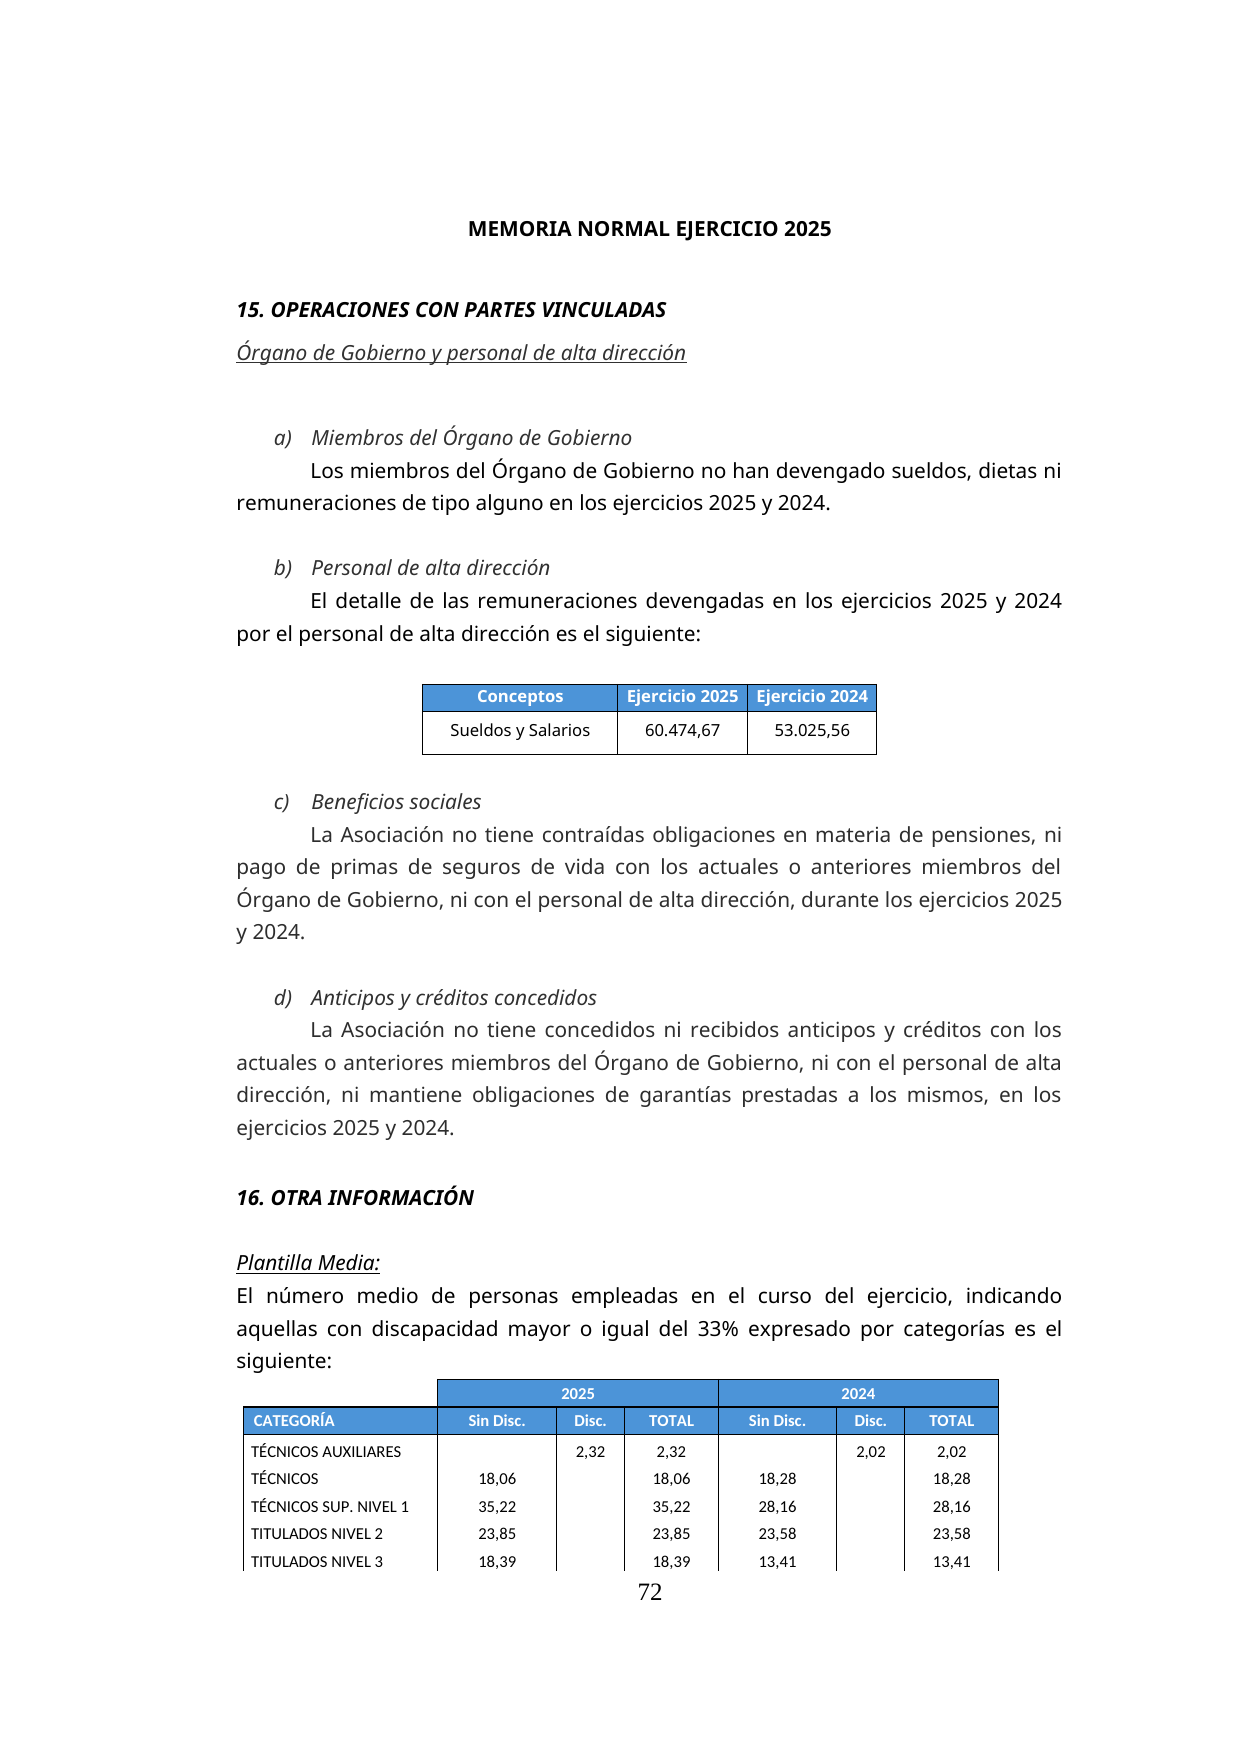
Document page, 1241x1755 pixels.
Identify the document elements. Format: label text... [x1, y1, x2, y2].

table_cell 2,02 [905, 1435, 998, 1461]
table_header Ejercicio 2024 [748, 685, 876, 711]
table_cell CATEGORÍA [244, 1408, 344, 1434]
table_cell [557, 1461, 624, 1489]
table_cell [837, 1461, 904, 1489]
table_cell TOTAL [625, 1408, 718, 1434]
table_cell 28,16 [905, 1489, 998, 1516]
table_cell [837, 1489, 904, 1516]
table_header Conceptos [423, 685, 617, 711]
table_cell 18,28 [905, 1461, 998, 1489]
text La Asociación no tiene contraídas obligaciones en materia de pensiones, ni pago de primas de seguros de vida con los actuales o anteriores miembros del Órgano de Gobierno, ni con el personal de alta dirección, durante los ejercicios 2025 y 2024. [236, 820, 1063, 946]
list Personal de alta dirección [274, 553, 1063, 582]
table_cell [719, 1435, 836, 1461]
list Miembros del Órgano de Gobierno [274, 423, 1063, 452]
table_cell TOTAL [905, 1408, 998, 1434]
text 16. OTRA INFORMACIÓN [236, 1183, 1063, 1212]
table_cell 23,58 [905, 1516, 998, 1544]
text Plantilla Media: [236, 1248, 1063, 1277]
table_cell [557, 1489, 624, 1516]
table_cell 13,41 [905, 1544, 998, 1571]
table_cell Disc. [837, 1408, 904, 1434]
table_cell 2,02 [837, 1435, 904, 1461]
table_cell 18,06 [438, 1461, 556, 1489]
table_header 2025 [438, 1380, 718, 1406]
table_cell 2,32 [557, 1435, 624, 1461]
table_cell TÉCNICOS SUP. NIVEL 1 [244, 1489, 437, 1516]
table_cell 2,32 [625, 1435, 718, 1461]
list Beneficios sociales [274, 787, 1063, 816]
text Los miembros del Órgano de Gobierno no han devengado sueldos, dietas ni remuneraciones de tipo alguno en los ejercicios 2025 y 2024. [236, 456, 1063, 517]
text El número medio de personas empleadas en el curso del ejercicio, indicando aquellas con discapacidad mayor o igual del 33% expresado por categorías es el siguiente: [236, 1281, 1063, 1375]
table_cell 35,22 [625, 1489, 718, 1516]
table_cell Sin Disc. [719, 1408, 836, 1434]
table_cell [438, 1435, 556, 1461]
table_header [344, 1379, 437, 1406]
text Órgano de Gobierno y personal de alta dirección [236, 338, 1063, 366]
table_header 2024 [719, 1380, 998, 1406]
table_cell 18,39 [625, 1544, 718, 1571]
table_cell 28,16 [719, 1489, 836, 1516]
table_cell 60.474,67 [618, 712, 747, 753]
table_cell 35,22 [438, 1489, 556, 1516]
table_cell [557, 1516, 624, 1544]
table_cell [837, 1544, 904, 1571]
text El detalle de las remuneraciones devengadas en los ejercicios 2025 y 2024 por el personal de alta dirección es el siguiente: [236, 586, 1063, 647]
table_cell 13,41 [719, 1544, 836, 1571]
table_cell 53.025,56 [748, 712, 876, 753]
table_cell 23,85 [625, 1516, 718, 1544]
table_cell 18,39 [438, 1544, 556, 1571]
table_cell TITULADOS NIVEL 2 [244, 1516, 437, 1544]
text 15. OPERACIONES CON PARTES VINCULADAS [236, 295, 1063, 324]
table_cell 23,58 [719, 1516, 836, 1544]
table_cell [344, 1408, 437, 1434]
text La Asociación no tiene concedidos ni recibidos anticipos y créditos con los actuales o anteriores miembros del Órgano de Gobierno, ni con el personal de alta dirección, ni mantiene obligaciones de garantías prestadas a los mismos, en los ejercicios 2025 y 2024. [236, 1015, 1063, 1142]
table_cell 18,06 [625, 1461, 718, 1489]
table_cell Disc. [557, 1408, 624, 1434]
table_cell Sin Disc. [438, 1408, 556, 1434]
table_header Ejercicio 2025 [618, 685, 747, 711]
table_cell TITULADOS NIVEL 3 [244, 1544, 437, 1571]
table_cell 18,28 [719, 1461, 836, 1489]
table_cell Sueldos y Salarios [423, 712, 617, 753]
table_cell [837, 1516, 904, 1544]
table_cell TÉCNICOS [244, 1461, 344, 1489]
table_cell 23,85 [438, 1516, 556, 1544]
table_cell [344, 1461, 437, 1489]
table_cell TÉCNICOS AUXILIARES [244, 1435, 437, 1461]
list Anticipos y créditos concedidos [274, 983, 1063, 1011]
table_cell [557, 1544, 624, 1571]
table_header [244, 1379, 344, 1406]
